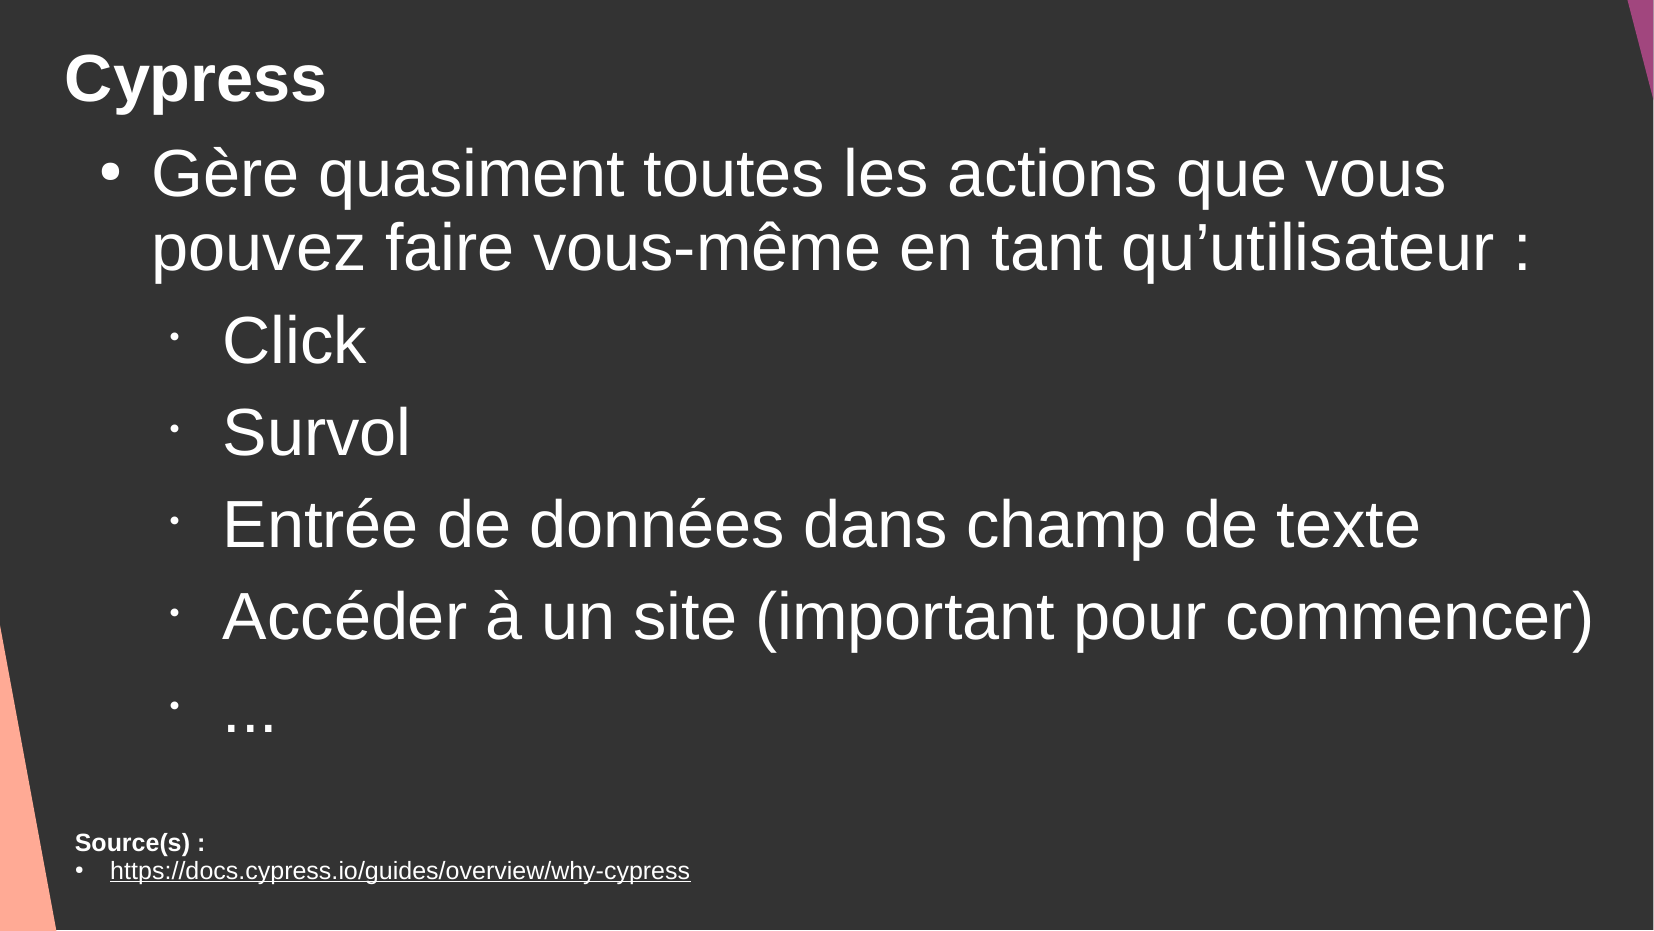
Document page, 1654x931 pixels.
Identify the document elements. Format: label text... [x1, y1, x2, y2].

text_box Source(s) : https://docs.cypress.io/guides/overview/why-cypress [60, 821, 1546, 906]
text_box [1627, 0, 1654, 103]
list Gère quasiment toutes les actions que vous pouvez faire vous-même en tant qu’utilisateur : Click Survol Entrée de données dans champ de texte Accéder à un site (important pour commencer) ... [80, 135, 1620, 804]
text_box [0, 625, 57, 931]
title Cypress [64, 40, 1635, 116]
